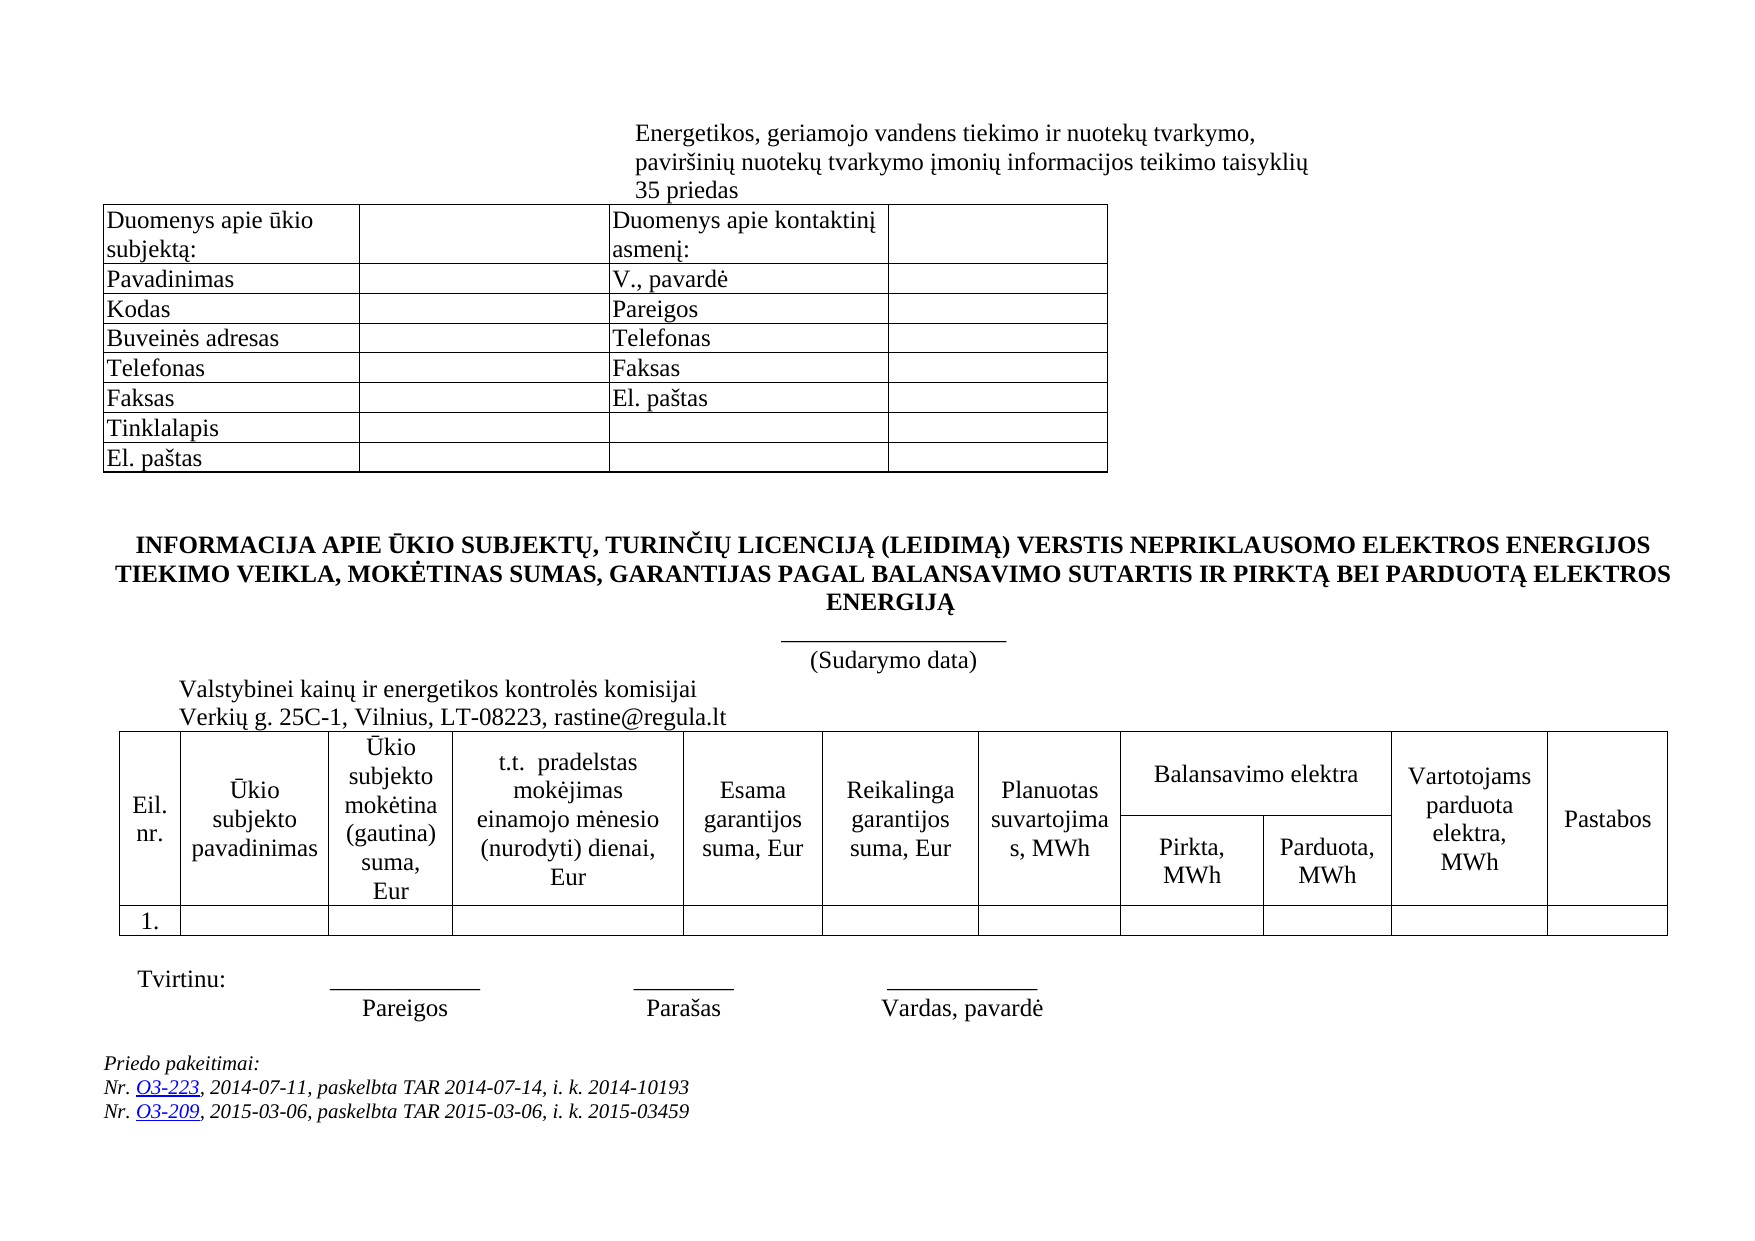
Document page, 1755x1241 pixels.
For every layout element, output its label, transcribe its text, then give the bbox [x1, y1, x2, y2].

table_header Duomenys apie kontaktinį asmenį: [610, 205, 888, 263]
table_cell [1548, 906, 1667, 934]
table_cell [329, 906, 452, 934]
table_header [360, 205, 609, 263]
table_cell Faksas [104, 383, 359, 412]
table_cell [889, 353, 1107, 382]
table_header Pastabos [1548, 732, 1667, 905]
table_cell [453, 906, 683, 934]
table_cell El. paštas [104, 443, 359, 471]
table_cell El. paštas [610, 383, 888, 412]
table_cell [181, 906, 328, 934]
table_cell [610, 413, 888, 442]
text paviršinių nuotekų tvarkymo įmonių informacijos teikimo taisyklių [635, 147, 1683, 176]
table_header Esama garantijos suma, Eur [684, 732, 822, 905]
table_cell Telefonas [610, 324, 888, 352]
table_cell [360, 353, 609, 382]
table_cell [360, 443, 609, 471]
table_cell [360, 413, 609, 442]
table_cell [1121, 906, 1263, 934]
table_cell [360, 383, 609, 412]
table_cell V., pavardė [610, 264, 888, 293]
table_cell Parduota, MWh [1264, 816, 1391, 905]
table_cell [889, 443, 1107, 471]
text INFORMACIJA APIE ŪKIO SUBJEKTŲ, TURINČIŲ LICENCIJĄ (LEIDIMĄ) VERSTIS NEPRIKLAUSOMO ELEKTROS ENERGIJOS TIEKIMO VEIKLA, MOKĖTINAS SUMAS, GARANTIJAS PAGAL BALANSAVIMO SUTARTIS IR PIRKTĄ BEI PARDUOTĄ ELEKTROS ENERGIJĄ [103, 530, 1683, 616]
table_cell [889, 294, 1107, 322]
table_header ________ Parašas [550, 964, 817, 1022]
text __________________ [103, 616, 1683, 645]
table_header Ūkio subjekto pavadinimas [181, 732, 328, 905]
table_header Duomenys apie ūkio subjektą: [104, 205, 359, 263]
table_cell [360, 324, 609, 352]
table_header Planuotas suvartojimas, MWh [979, 732, 1120, 905]
text Nr. O3-223, 2014-07-11, paskelbta TAR 2014-07-14, i. k. 2014-10193 [103, 1075, 1683, 1099]
table_header Eil. nr. [120, 732, 180, 905]
text 35 priedas [635, 176, 1683, 204]
table_header Balansavimo elektra [1121, 732, 1391, 815]
table_cell [889, 413, 1107, 442]
table_header ____________ Vardas, pavardė [817, 964, 1107, 1022]
text Priedo pakeitimai: [103, 1051, 1683, 1075]
table_cell [684, 906, 822, 934]
table_header Vartotojams parduota elektra, MWh [1392, 732, 1547, 905]
text (Sudarymo data) [103, 645, 1683, 674]
table_cell [360, 264, 609, 293]
table_cell Kodas [104, 294, 359, 322]
table_cell [889, 264, 1107, 293]
table_header ____________ Pareigos [260, 964, 550, 1022]
table_cell [360, 294, 609, 322]
table_cell [1392, 906, 1547, 934]
table_cell Pirkta, MWh [1121, 816, 1263, 905]
table_cell [889, 324, 1107, 352]
table_cell Tinklalapis [104, 413, 359, 442]
table_header Ūkio subjekto mokėtina (gautina) suma, Eur [329, 732, 452, 905]
table_header t.t. pradelstas mokėjimas einamojo mėnesio (nurodyti) dienai, Eur [453, 732, 683, 905]
table_cell 1. [120, 906, 180, 934]
table_header Reikalinga garantijos suma, Eur [823, 732, 978, 905]
text Verkių g. 25C-1, Vilnius, LT-08223, rastine@regula.lt [103, 702, 1683, 731]
table_cell [1264, 906, 1391, 934]
table_cell Pareigos [610, 294, 888, 322]
table_cell [979, 906, 1120, 934]
table_cell Pavadinimas [104, 264, 359, 293]
table_cell Buveinės adresas [104, 324, 359, 352]
text Valstybinei kainų ir energetikos kontrolės komisijai [103, 674, 1683, 702]
table_cell [889, 383, 1107, 412]
table_header Tvirtinu: [104, 964, 259, 1022]
table_cell [610, 443, 888, 471]
table_cell [823, 906, 978, 934]
table_header [889, 205, 1107, 263]
text Nr. O3-209, 2015-03-06, paskelbta TAR 2015-03-06, i. k. 2015-03459 [103, 1099, 1683, 1123]
table_cell Telefonas [104, 353, 359, 382]
table_cell Faksas [610, 353, 888, 382]
text Energetikos, geriamojo vandens tiekimo ir nuotekų tvarkymo, [635, 118, 1683, 147]
